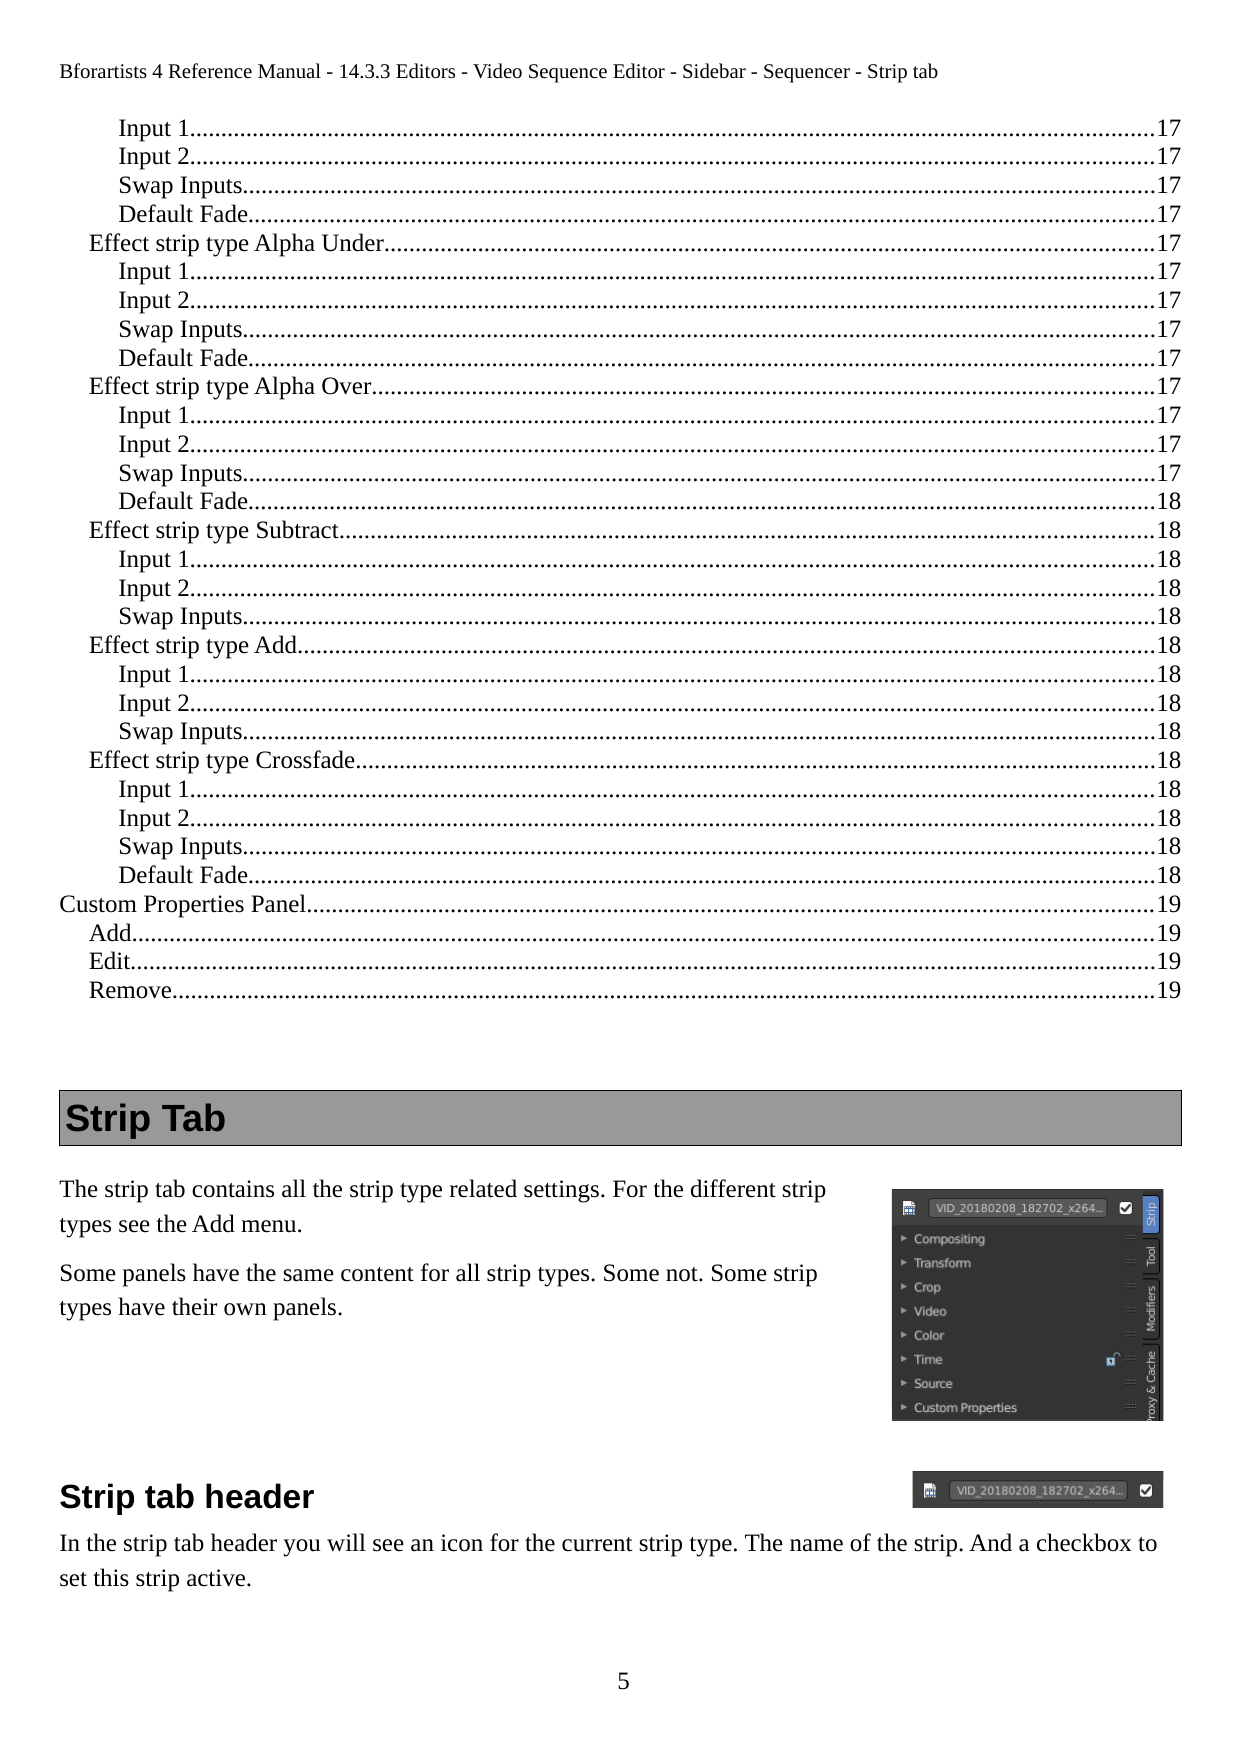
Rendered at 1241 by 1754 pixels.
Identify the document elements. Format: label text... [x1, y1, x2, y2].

text Effect strip type Crossfade 18 [88, 745, 1181, 774]
text Edit 19 [88, 946, 1181, 975]
text The strip tab contains all the strip type related settings. For the different strip types see the Add menu. [59, 1174, 1181, 1237]
subtitle Strip tab header [59, 1477, 1181, 1516]
text Effect strip type Add 18 [88, 630, 1181, 659]
text Default Fade 18 [118, 486, 1181, 515]
text Swap Inputs 17 [118, 170, 1181, 199]
text Input 1 17 [118, 113, 1181, 141]
picture [891, 1189, 1164, 1421]
text Input 2 17 [118, 285, 1181, 314]
text Some panels have the same content for all strip types. Some not. Some strip types have their own panels. [59, 1258, 891, 1321]
text Effect strip type Alpha Over 17 [88, 371, 1181, 400]
text Swap Inputs 18 [118, 716, 1181, 745]
text Input 1 18 [118, 774, 1181, 803]
text Swap Inputs 17 [118, 314, 1181, 343]
text Custom Properties Panel 19 [59, 889, 1181, 918]
text Swap Inputs 17 [118, 458, 1181, 486]
text Input 2 18 [118, 688, 1181, 716]
text Default Fade 18 [118, 860, 1181, 889]
text Swap Inputs 18 [118, 831, 1181, 860]
text Default Fade 17 [118, 343, 1181, 371]
text Input 1 18 [118, 659, 1181, 688]
picture [912, 1471, 1164, 1508]
text Input 1 18 [118, 544, 1181, 573]
table_header Strip Tab [60, 1091, 1181, 1145]
text Input 2 17 [118, 141, 1181, 170]
text Input 1 17 [118, 400, 1181, 429]
text Remove 19 [88, 975, 1181, 1004]
text Input 1 17 [118, 256, 1181, 285]
text Effect strip type Alpha Under 17 [88, 228, 1181, 256]
text Input 2 17 [118, 429, 1181, 458]
text In the strip tab header you will see an icon for the current strip type. The name of the strip. And a checkbox to set this strip active. [59, 1528, 1181, 1591]
text Input 2 18 [118, 573, 1181, 601]
text Input 2 18 [118, 803, 1181, 831]
text Swap Inputs 18 [118, 601, 1181, 630]
text Add 19 [88, 918, 1181, 946]
text Default Fade 17 [118, 199, 1181, 228]
text Effect strip type Subtract 18 [88, 515, 1181, 544]
